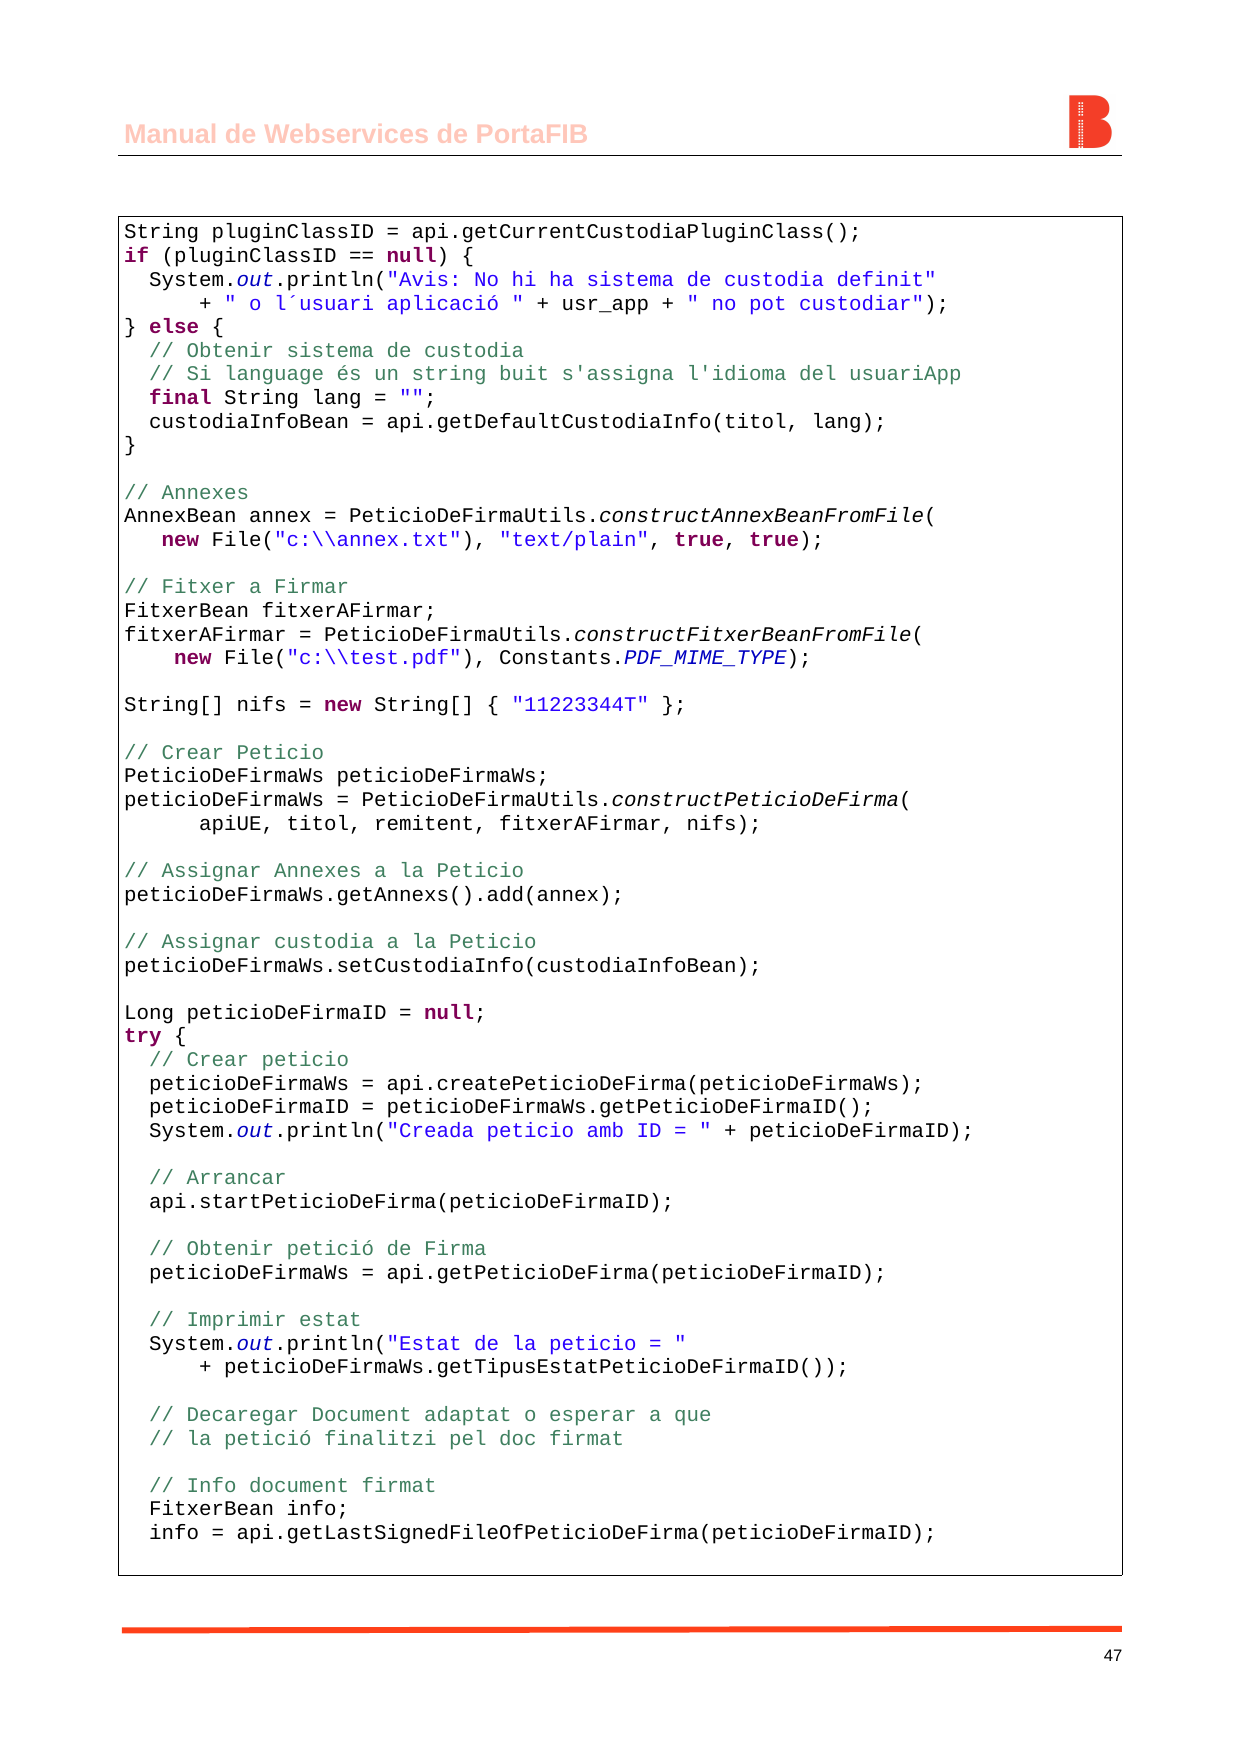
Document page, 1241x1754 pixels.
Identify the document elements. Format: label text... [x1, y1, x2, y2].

picture [1063, 94, 1117, 150]
table_header String pluginClassID = api.getCurrentCustodiaPluginClass(); if (pluginClassID == null) { System.out.println("Avis: No hi ha sistema de custodia definit" + " o l´usuari aplicació " + usr_app + " no pot custodiar"); } else { // Obtenir sistema de custodia // Si language és un string buit s'assigna l'idioma del usuariApp final String lang = ""; custodiaInfoBean = api.getDefaultCustodiaInfo(titol, lang); } // Annexes AnnexBean annex = PeticioDeFirmaUtils.constructAnnexBeanFromFile( new File("c:\\annex.txt"), "text/plain", true, true); // Fitxer a Firmar FitxerBean fitxerAFirmar; fitxerAFirmar = PeticioDeFirmaUtils.constructFitxerBeanFromFile( new File("c:\\test.pdf"), Constants.PDF_MIME_TYPE); String[] nifs = new String[] { "11223344T" }; // Crear Peticio PeticioDeFirmaWs peticioDeFirmaWs; peticioDeFirmaWs = PeticioDeFirmaUtils.constructPeticioDeFirma( apiUE, titol, remitent, fitxerAFirmar, nifs); // Assignar Annexes a la Peticio peticioDeFirmaWs.getAnnexs().add(annex); // Assignar custodia a la Peticio peticioDeFirmaWs.setCustodiaInfo(custodiaInfoBean); Long peticioDeFirmaID = null; try { // Crear peticio peticioDeFirmaWs = api.createPeticioDeFirma(peticioDeFirmaWs); peticioDeFirmaID = peticioDeFirmaWs.getPeticioDeFirmaID(); System.out.println("Creada peticio amb ID = " + peticioDeFirmaID); // Arrancar api.startPeticioDeFirma(peticioDeFirmaID); // Obtenir petició de Firma peticioDeFirmaWs = api.getPeticioDeFirma(peticioDeFirmaID); // Imprimir estat System.out.println("Estat de la peticio = " + peticioDeFirmaWs.getTipusEstatPeticioDeFirmaID()); // Decaregar Document adaptat o esperar a que // la petició finalitzi pel doc firmat // Info document firmat FitxerBean info; info = api.getLastSignedFileOfPeticioDeFirma(peticioDeFirmaID); [119, 217, 1122, 1575]
